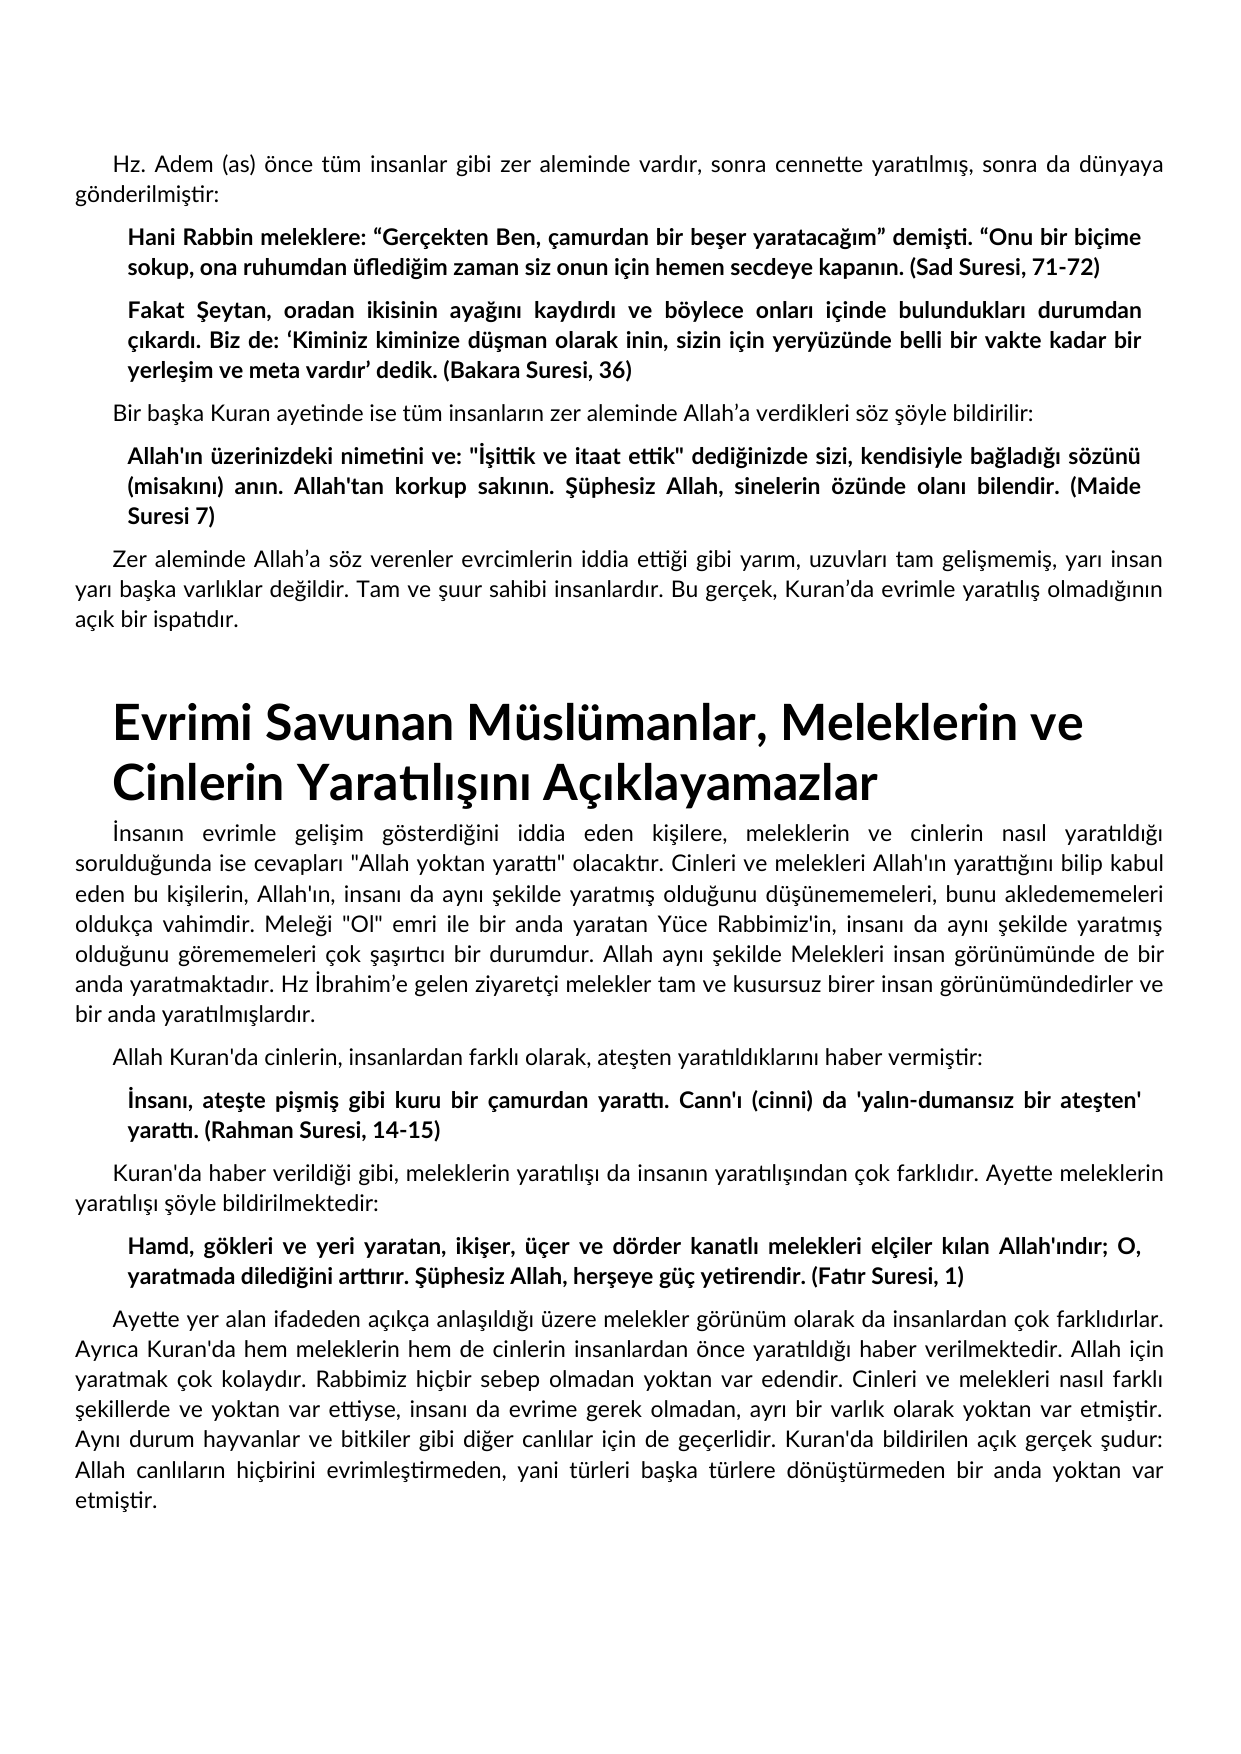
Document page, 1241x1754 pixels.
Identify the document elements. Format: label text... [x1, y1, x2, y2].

text İnsanı, ateşte pişmiş gibi kuru bir çamurdan yarattı. Cann'ı (cinni) da 'yalın-dumansız bir ateşten' yarattı. (Rahman Suresi, 14-15) [127, 1086, 1143, 1143]
text Hamd, gökleri ve yeri yaratan, ikişer, üçer ve dörder kanatlı melekleri elçiler kılan Allah'ındır; O, yaratmada dilediğini arttırır. Şüphesiz Allah, herşeye güç yetirendir. (Fatır Suresi, 1) [127, 1231, 1143, 1289]
text Bir başka Kuran ayetinde ise tüm insanların zer aleminde Allah’a verdikleri söz şöyle bildirilir: [75, 399, 1165, 426]
text İnsanın evrimle gelişim gösterdiğini iddia eden kişilere, meleklerin ve cinlerin nasıl yaratıldığı sorulduğunda ise cevapları "Allah yoktan yarattı" olacaktır. Cinleri ve melekleri Allah'ın yarattığını bilip kabul eden bu kişilerin, Allah'ın, insanı da aynı şekilde yaratmış olduğunu düşünememeleri, bunu akledememeleri oldukça vahimdir. Meleği "Ol" emri ile bir anda yaratan Yüce Rabbimiz'in, insanı da aynı şekilde yaratmış olduğunu görememeleri çok şaşırtıcı bir durumdur. Allah aynı şekilde Melekleri insan görünümünde de bir anda yaratmaktadır. Hz İbrahim’e gelen ziyaretçi melekler tam ve kusursuz birer insan görünümündedirler ve bir anda yaratılmışlardır. [75, 819, 1165, 1028]
text Hz. Adem (as) önce tüm insanlar gibi zer aleminde vardır, sonra cennette yaratılmış, sonra da dünyaya gönderilmiştir: [75, 150, 1165, 208]
text Fakat Şeytan, oradan ikisinin ayağını kaydırdı ve böylece onları içinde bulundukları durumdan çıkardı. Biz de: ‘Kiminiz kiminize düşman olarak inin, sizin için yeryüzünde belli bir vakte kadar bir yerleşim ve meta vardır’ dedik. (Bakara Suresi, 36) [127, 296, 1143, 384]
subtitle Evrimi Savunan Müslümanlar, Meleklerin ve Cinlerin Yaratılışını Açıklayamazlar [112, 691, 1165, 811]
text Allah Kuran'da cinlerin, insanlardan farklı olarak, ateşten yaratıldıklarını haber vermiştir: [75, 1043, 1165, 1070]
text Zer aleminde Allah’a söz verenler evrcimlerin iddia ettiği gibi yarım, uzuvları tam gelişmemiş, yarı insan yarı başka varlıklar değildir. Tam ve şuur sahibi insanlardır. Bu gerçek, Kuran’da evrimle yaratılış olmadığının açık bir ispatıdır. [75, 545, 1165, 633]
text Kuran'da haber verildiği gibi, meleklerin yaratılışı da insanın yaratılışından çok farklıdır. Ayette meleklerin yaratılışı şöyle bildirilmektedir: [75, 1158, 1165, 1216]
text Hani Rabbin meleklere: “Gerçekten Ben, çamurdan bir beşer yaratacağım” demişti. “Onu bir biçime sokup, ona ruhumdan üflediğim zaman siz onun için hemen secdeye kapanın. (Sad Suresi, 71-72) [127, 223, 1143, 281]
text Ayette yer alan ifadeden açıkça anlaşıldığı üzere melekler görünüm olarak da insanlardan çok farklıdırlar. Ayrıca Kuran'da hem meleklerin hem de cinlerin insanlardan önce yaratıldığı haber verilmektedir. Allah için yaratmak çok kolaydır. Rabbimiz hiçbir sebep olmadan yoktan var edendir. Cinleri ve melekleri nasıl farklı şekillerde ve yoktan var ettiyse, insanı da evrime gerek olmadan, ayrı bir varlık olarak yoktan var etmiştir. Aynı durum hayvanlar ve bitkiler gibi diğer canlılar için de geçerlidir. Kuran'da bildirilen açık gerçek şudur: Allah canlıların hiçbirini evrimleştirmeden, yani türleri başka türlere dönüştürmeden bir anda yoktan var etmiştir. [75, 1304, 1165, 1513]
text Allah'ın üzerinizdeki nimetini ve: "İşittik ve itaat ettik" dediğinizde sizi, kendisiyle bağladığı sözünü (misakını) anın. Allah'tan korkup sakının. Şüphesiz Allah, sinelerin özünde olanı bilendir. (Maide Suresi 7) [127, 442, 1143, 529]
